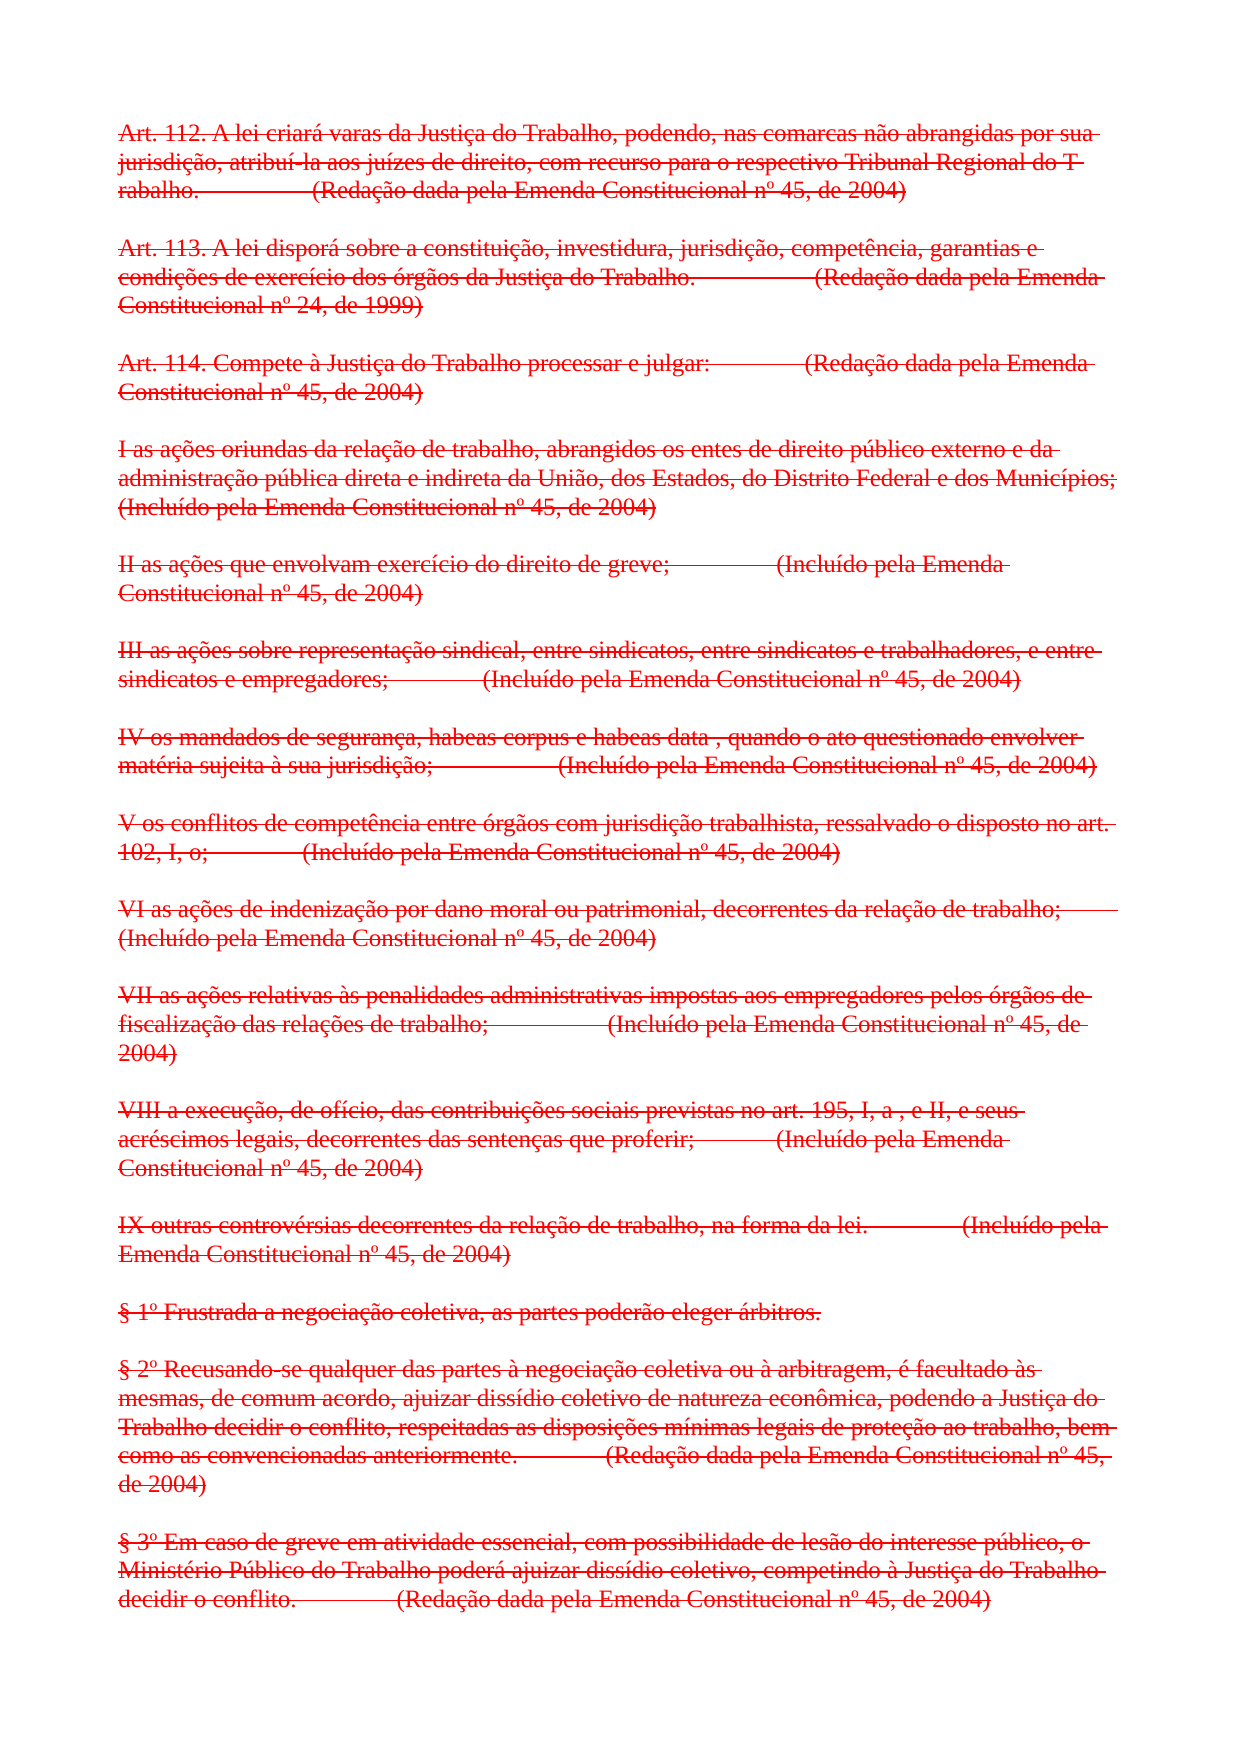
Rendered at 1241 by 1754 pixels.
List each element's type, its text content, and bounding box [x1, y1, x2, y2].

text I as ações oriundas da relação de trabalho, abrangidos os entes de direito público externo e da administração pública direta e indireta da União, dos Estados, do Distrito Federal e dos Municípios; (Incluído pela Emenda Constitucional nº 45, de 2004) [118, 434, 1122, 521]
text § 3º Em caso de greve em atividade essencial, com possibilidade de lesão do interesse público, o Ministério Público do Trabalho poderá ajuizar dissídio coletivo, competindo à Justiça do Trabalho decidir o conflito. (Redação dada pela Emenda Constitucional nº 45, de 2004) [118, 1527, 1122, 1613]
text II as ações que envolvam exercício do direito de greve; (Incluído pela Emenda Constitucional nº 45, de 2004) [118, 549, 1122, 607]
text VI as ações de indenização por dano moral ou patrimonial, decorrentes da relação de trabalho; (Incluído pela Emenda Constitucional nº 45, de 2004) [118, 894, 1122, 952]
text V os conflitos de competência entre órgãos com jurisdição trabalhista, ressalvado o disposto no art. 102, I, o; (Incluído pela Emenda Constitucional nº 45, de 2004) [118, 808, 1122, 866]
text Art. 113. A lei disporá sobre a constituição, investidura, jurisdição, competência, garantias e condições de exercício dos órgãos da Justiça do Trabalho. (Redação dada pela Emenda Constitucional nº 24, de 1999) [118, 233, 1122, 319]
text § 1º Frustrada a negociação coletiva, as partes poderão eleger árbitros. [118, 1297, 1122, 1326]
text VII as ações relativas às penalidades administrativas impostas aos empregadores pelos órgãos de fiscalização das relações de trabalho; (Incluído pela Emenda Constitucional nº 45, de 2004) [118, 981, 1122, 1067]
text IX outras controvérsias decorrentes da relação de trabalho, na forma da lei. (Incluído pela Emenda Constitucional nº 45, de 2004) [118, 1211, 1122, 1268]
text Art. 112. A lei criará varas da Justiça do Trabalho, podendo, nas comarcas não abrangidas por sua jurisdição, atribuí-la aos juízes de direito, com recurso para o respectivo Tribunal Regional do T rabalho. (Redação dada pela Emenda Constitucional nº 45, de 2004) [118, 118, 1122, 204]
text III as ações sobre representação sindical, entre sindicatos, entre sindicatos e trabalhadores, e entre sindicatos e empregadores; (Incluído pela Emenda Constitucional nº 45, de 2004) [118, 636, 1122, 693]
text VIII a execução, de ofício, das contribuições sociais previstas no art. 195, I, a , e II, e seus acréscimos legais, decorrentes das sentenças que proferir; (Incluído pela Emenda Constitucional nº 45, de 2004) [118, 1096, 1122, 1182]
text Art. 114. Compete à Justiça do Trabalho processar e julgar: (Redação dada pela Emenda Constitucional nº 45, de 2004) [118, 348, 1122, 406]
text § 2º Recusando-se qualquer das partes à negociação coletiva ou à arbitragem, é facultado às mesmas, de comum acordo, ajuizar dissídio coletivo de natureza econômica, podendo a Justiça do Trabalho decidir o conflito, respeitadas as disposições mínimas legais de proteção ao trabalho, bem como as convencionadas anteriormente. (Redação dada pela Emenda Constitucional nº 45, de 2004) [118, 1354, 1122, 1498]
text IV os mandados de segurança, habeas corpus e habeas data , quando o ato questionado envolver matéria sujeita à sua jurisdição; (Incluído pela Emenda Constitucional nº 45, de 2004) [118, 722, 1122, 779]
